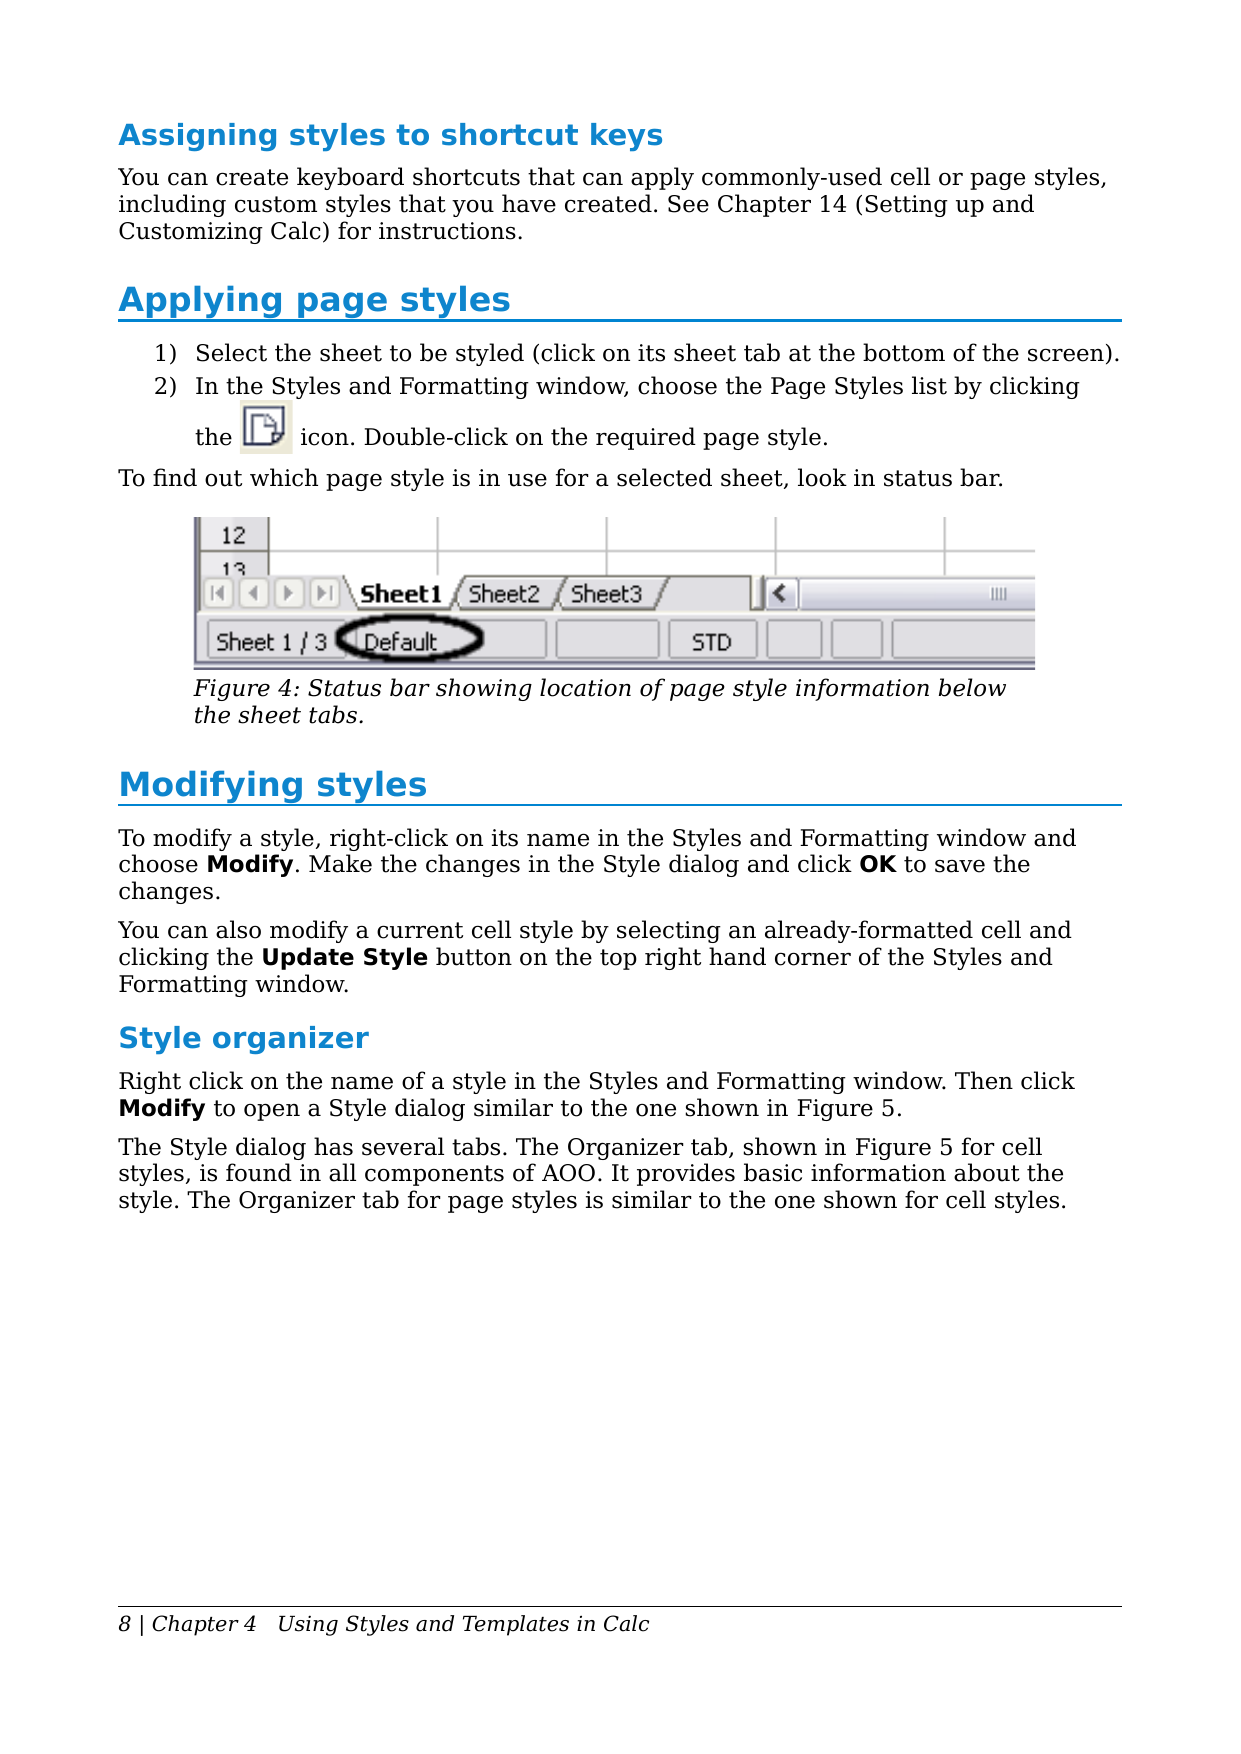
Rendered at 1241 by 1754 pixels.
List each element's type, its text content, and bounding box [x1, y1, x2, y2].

subtitle Modifying styles [118, 765, 1122, 804]
text To find out which page style is in use for a selected sheet, look in status bar. [118, 466, 1122, 492]
text You can create keyboard shortcuts that can apply commonly-used cell or page styles, including custom styles that you have created. See Chapter 14 (Setting up and Customizing Calc) for instructions. [118, 164, 1122, 244]
subtitle Style organizer [118, 1022, 1122, 1056]
list In the Styles and Formatting window, choose the Page Styles list by clicking the icon. Double-click on the required page style. [177, 373, 1122, 453]
subtitle Assigning styles to shortcut keys [118, 118, 1122, 152]
picture [193, 517, 1035, 670]
text You can also modify a current cell style by selecting an already-formatted cell and clicking the Update Style button on the top right hand corner of the Styles and Formatting window. [118, 917, 1122, 997]
text Right click on the name of a style in the Styles and Formatting window. Then click Modify to open a Style dialog similar to the one shown in Figure 5. [118, 1068, 1122, 1121]
text To modify a style, right-click on its name in the Styles and Formatting window and choose Modify. Make the changes in the Style dialog and click OK to save the changes. [118, 825, 1122, 905]
list Select the sheet to be styled (click on its sheet tab at the bottom of the screen). [177, 340, 1122, 367]
picture [239, 400, 293, 454]
text Figure 4: Status bar showing location of page style information below the sheet tabs. [193, 676, 1047, 729]
text The Style dialog has several tabs. The Organizer tab, shown in Figure 5 for cell styles, is found in all components of AOO. It provides basic information about the style. The Organizer tab for page styles is similar to the one shown for cell styles. [118, 1134, 1122, 1214]
subtitle Applying page styles [118, 281, 1122, 319]
